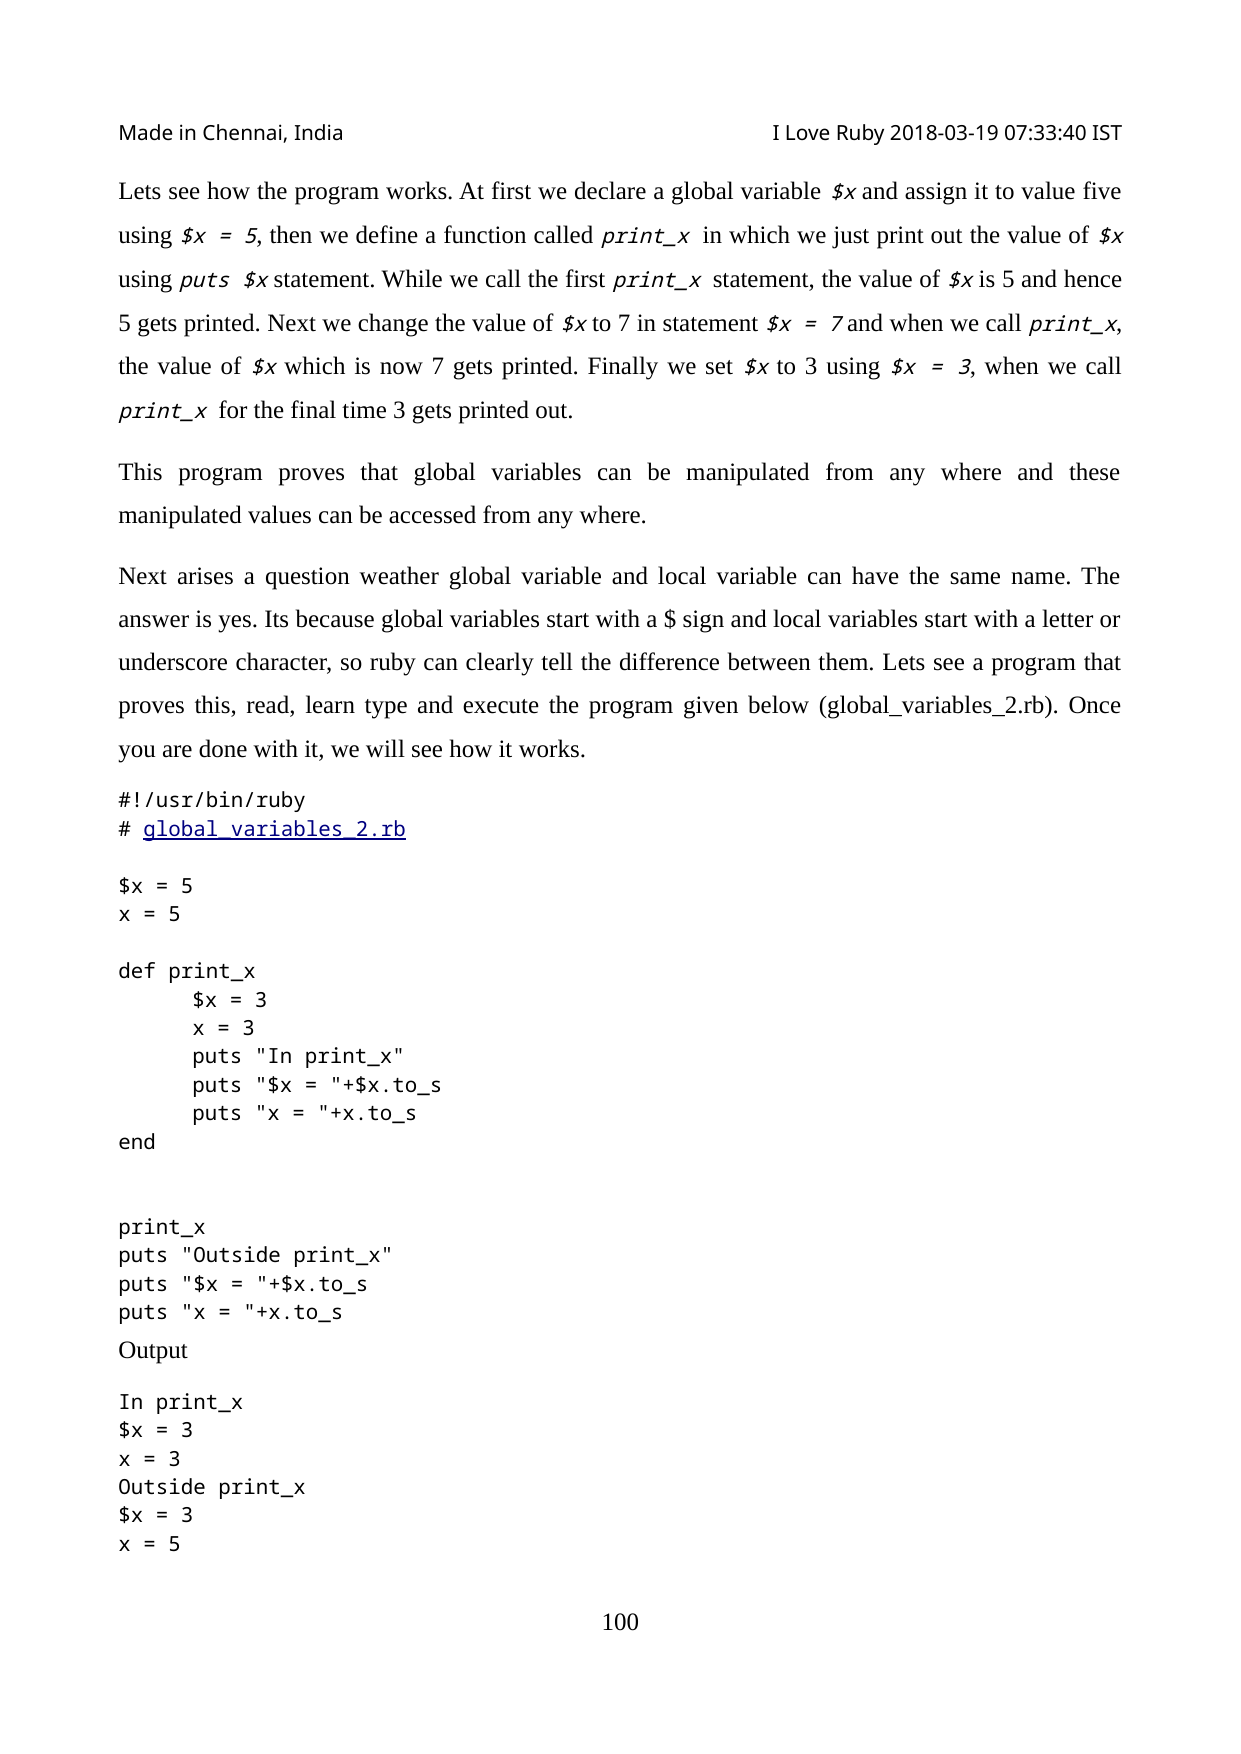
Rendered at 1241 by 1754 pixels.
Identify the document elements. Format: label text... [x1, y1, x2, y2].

text $x = 3 [118, 1501, 1122, 1529]
text puts "x = "+x.to_s [118, 1098, 1122, 1127]
text Output [118, 1335, 1122, 1363]
text print_x [118, 1212, 1122, 1241]
text Next arises a question weather global variable and local variable can have the same name. The answer is yes. Its because global variables start with a $ sign and local variables start with a letter or underscore character, so ruby can clearly tell the difference between them. Lets see a program that proves this, read, learn type and execute the program given below (global_variables_2.rb). Once you are done with it, we will see how it works. [118, 561, 1122, 762]
text $x = 5 [118, 871, 1122, 899]
text In print_x [118, 1387, 1122, 1415]
text puts "$x = "+$x.to_s [118, 1070, 1122, 1098]
text Lets see how the program works. At first we declare a global variable $x and assign it to value five using $x = 5, then we define a function called print_x in which we just print out the value of $x using puts $x statement. While we call the first print_x statement, the value of $x is 5 and hence 5 gets printed. Next we change the value of $x to 7 in statement $x = 7 and when we call print_x, the value of $x which is now 7 gets printed. Finally we set $x to 3 using $x = 3, when we call print_x for the final time 3 gets printed out. [118, 176, 1122, 425]
text end [118, 1127, 1122, 1155]
text puts "In print_x" [118, 1042, 1122, 1070]
text puts "$x = "+$x.to_s [118, 1269, 1122, 1297]
text Outside print_x [118, 1472, 1122, 1501]
text x = 3 [118, 1444, 1122, 1472]
text # global_variables_2.rb [118, 814, 1122, 842]
text puts "Outside print_x" [118, 1241, 1122, 1269]
text def print_x [118, 956, 1122, 985]
text This program proves that global variables can be manipulated from any where and these manipulated values can be accessed from any where. [118, 457, 1122, 529]
text $x = 3 [118, 985, 1122, 1013]
text #!/usr/bin/ruby [118, 786, 1122, 814]
text x = 3 [118, 1013, 1122, 1042]
text puts "x = "+x.to_s [118, 1297, 1122, 1326]
text $x = 3 [118, 1415, 1122, 1444]
text x = 5 [118, 1529, 1122, 1557]
text x = 5 [118, 899, 1122, 928]
